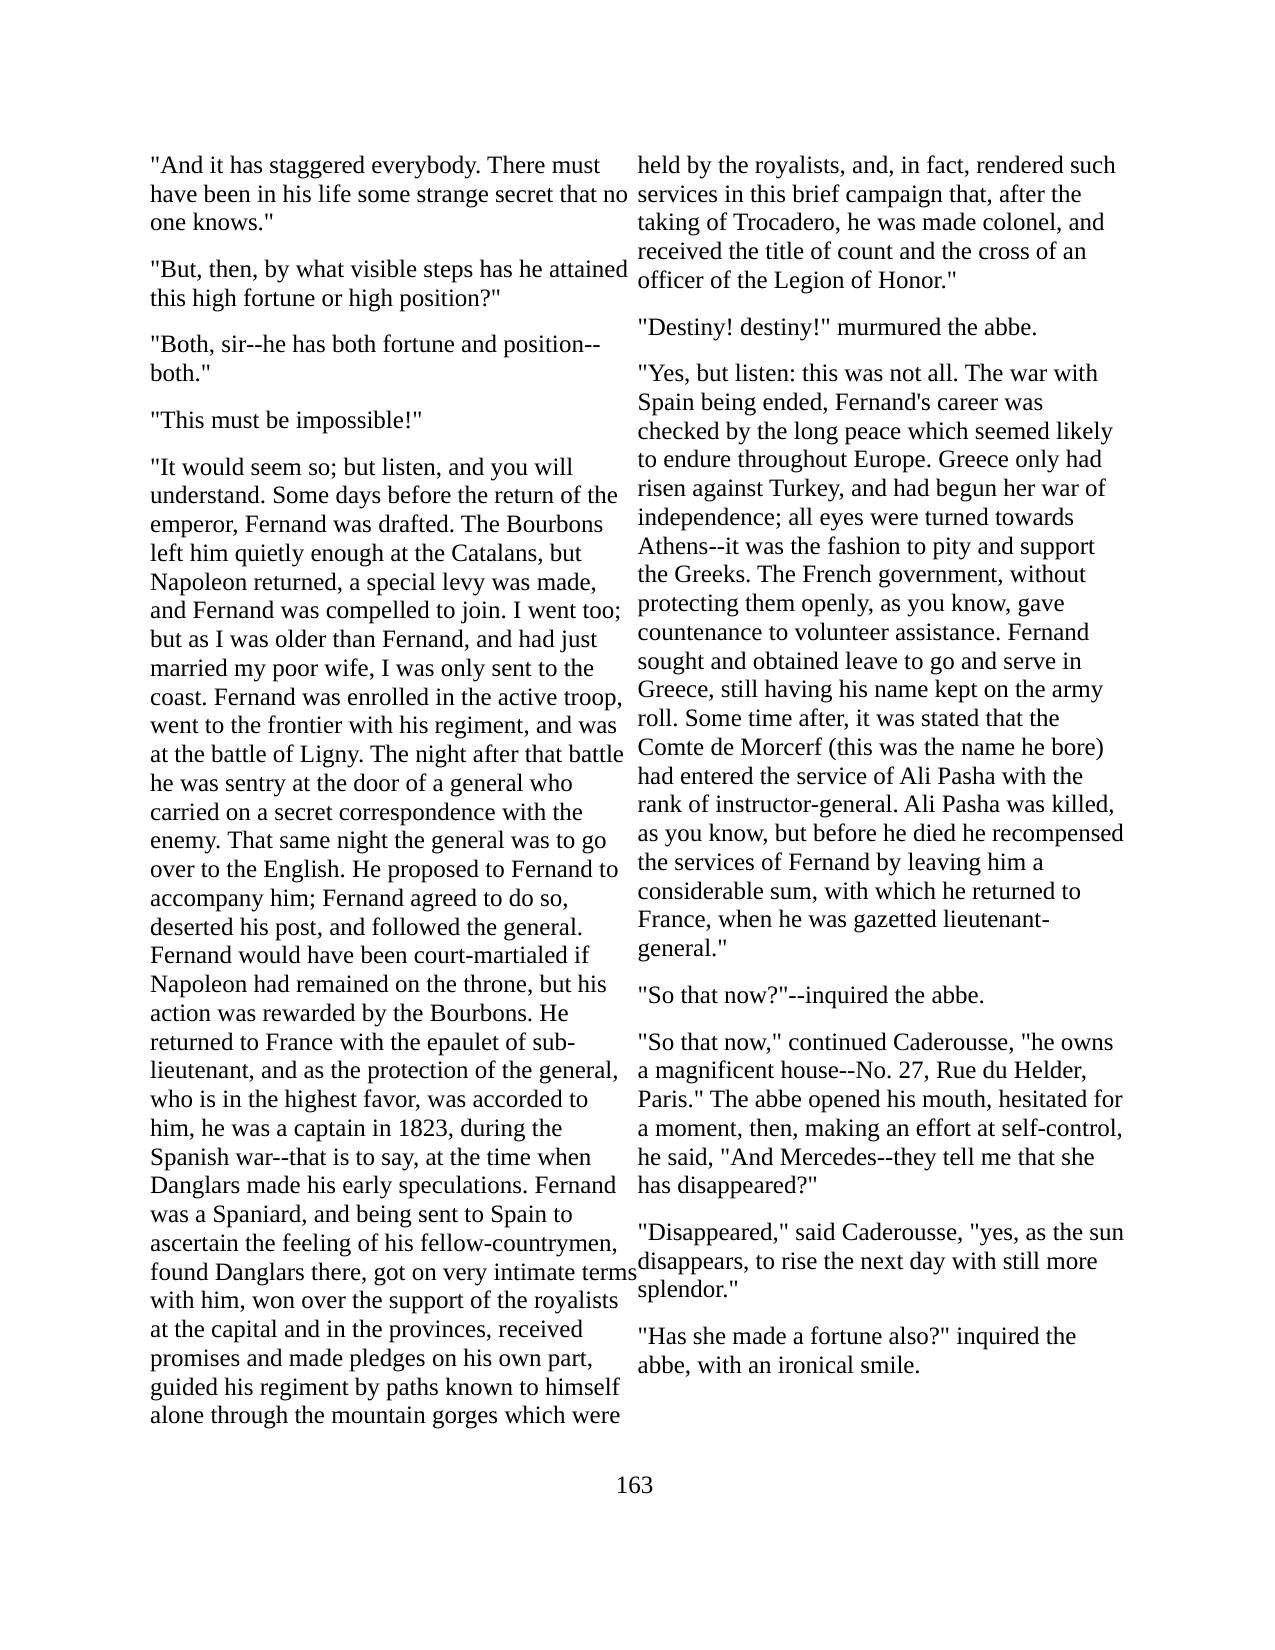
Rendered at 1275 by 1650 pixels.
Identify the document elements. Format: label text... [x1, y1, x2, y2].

text held by the royalists, and, in fact, rendered such services in this brief campaign that, after the taking of Trocadero, he was made colonel, and received the title of count and the cross of an officer of the Legion of Honor." [637, 150, 1125, 294]
text "So that now," continued Caderousse, "he owns a magnificent house--No. 27, Rue du Helder, Paris." The abbe opened his mouth, hesitated for a moment, then, making an effort at self-control, he said, "And Mercedes--they tell me that she has disappeared?" [637, 1027, 1125, 1199]
text "And it has staggered everybody. There must have been in his life some strange secret that no one knows." [150, 150, 637, 236]
text "It would seem so; but listen, and you will understand. Some days before the return of the emperor, Fernand was drafted. The Bourbons left him quietly enough at the Catalans, but Napoleon returned, a special levy was made, and Fernand was compelled to join. I went too; but as I was older than Fernand, and had just married my poor wife, I was only sent to the coast. Fernand was enrolled in the active troop, went to the frontier with his regiment, and was at the battle of Ligny. The night after that battle he was sentry at the door of a general who carried on a secret correspondence with the enemy. That same night the general was to go over to the English. He proposed to Fernand to accompany him; Fernand agreed to do so, deserted his post, and followed the general. Fernand would have been court-martialed if Napoleon had remained on the throne, but his action was rewarded by the Bourbons. He returned to France with the epaulet of sub-lieutenant, and as the protection of the general, who is in the highest favor, was accorded to him, he was a captain in 1823, during the Spanish war--that is to say, at the time when Danglars made his early speculations. Fernand was a Spaniard, and being sent to Spain to ascertain the feeling of his fellow-countrymen, found Danglars there, got on very intimate terms with him, won over the support of the royalists at the capital and in the provinces, received promises and made pledges on his own part, guided his regiment by paths known to himself alone through the mountain gorges which were [150, 452, 637, 1429]
text "So that now?"--inquired the abbe. [637, 980, 1125, 1009]
text "Destiny! destiny!" murmured the abbe. [637, 312, 1125, 340]
text "This must be impossible!" [150, 405, 637, 434]
text "But, then, by what visible steps has he attained this high fortune or high position?" [150, 254, 637, 312]
text "Both, sir--he has both fortune and position--both." [150, 329, 637, 387]
text "Yes, but listen: this was not all. The war with Spain being ended, Fernand's career was checked by the long peace which seemed likely to endure throughout Europe. Greece only had risen against Turkey, and had begun her war of independence; all eyes were turned towards Athens--it was the fashion to pity and support the Greeks. The French government, without protecting them openly, as you know, gave countenance to volunteer assistance. Fernand sought and obtained leave to go and serve in Greece, still having his name kept on the army roll. Some time after, it was stated that the Comte de Morcerf (this was the name he bore) had entered the service of Ali Pasha with the rank of instructor-general. Ali Pasha was killed, as you know, but before he died he recompensed the services of Fernand by leaving him a considerable sum, with which he returned to France, when he was gazetted lieutenant-general." [637, 358, 1125, 962]
text "Has she made a fortune also?" inquired the abbe, with an ironical smile. [637, 1321, 1125, 1379]
text "Disappeared," said Caderousse, "yes, as the sun disappears, to rise the next day with still more splendor." [637, 1217, 1125, 1303]
